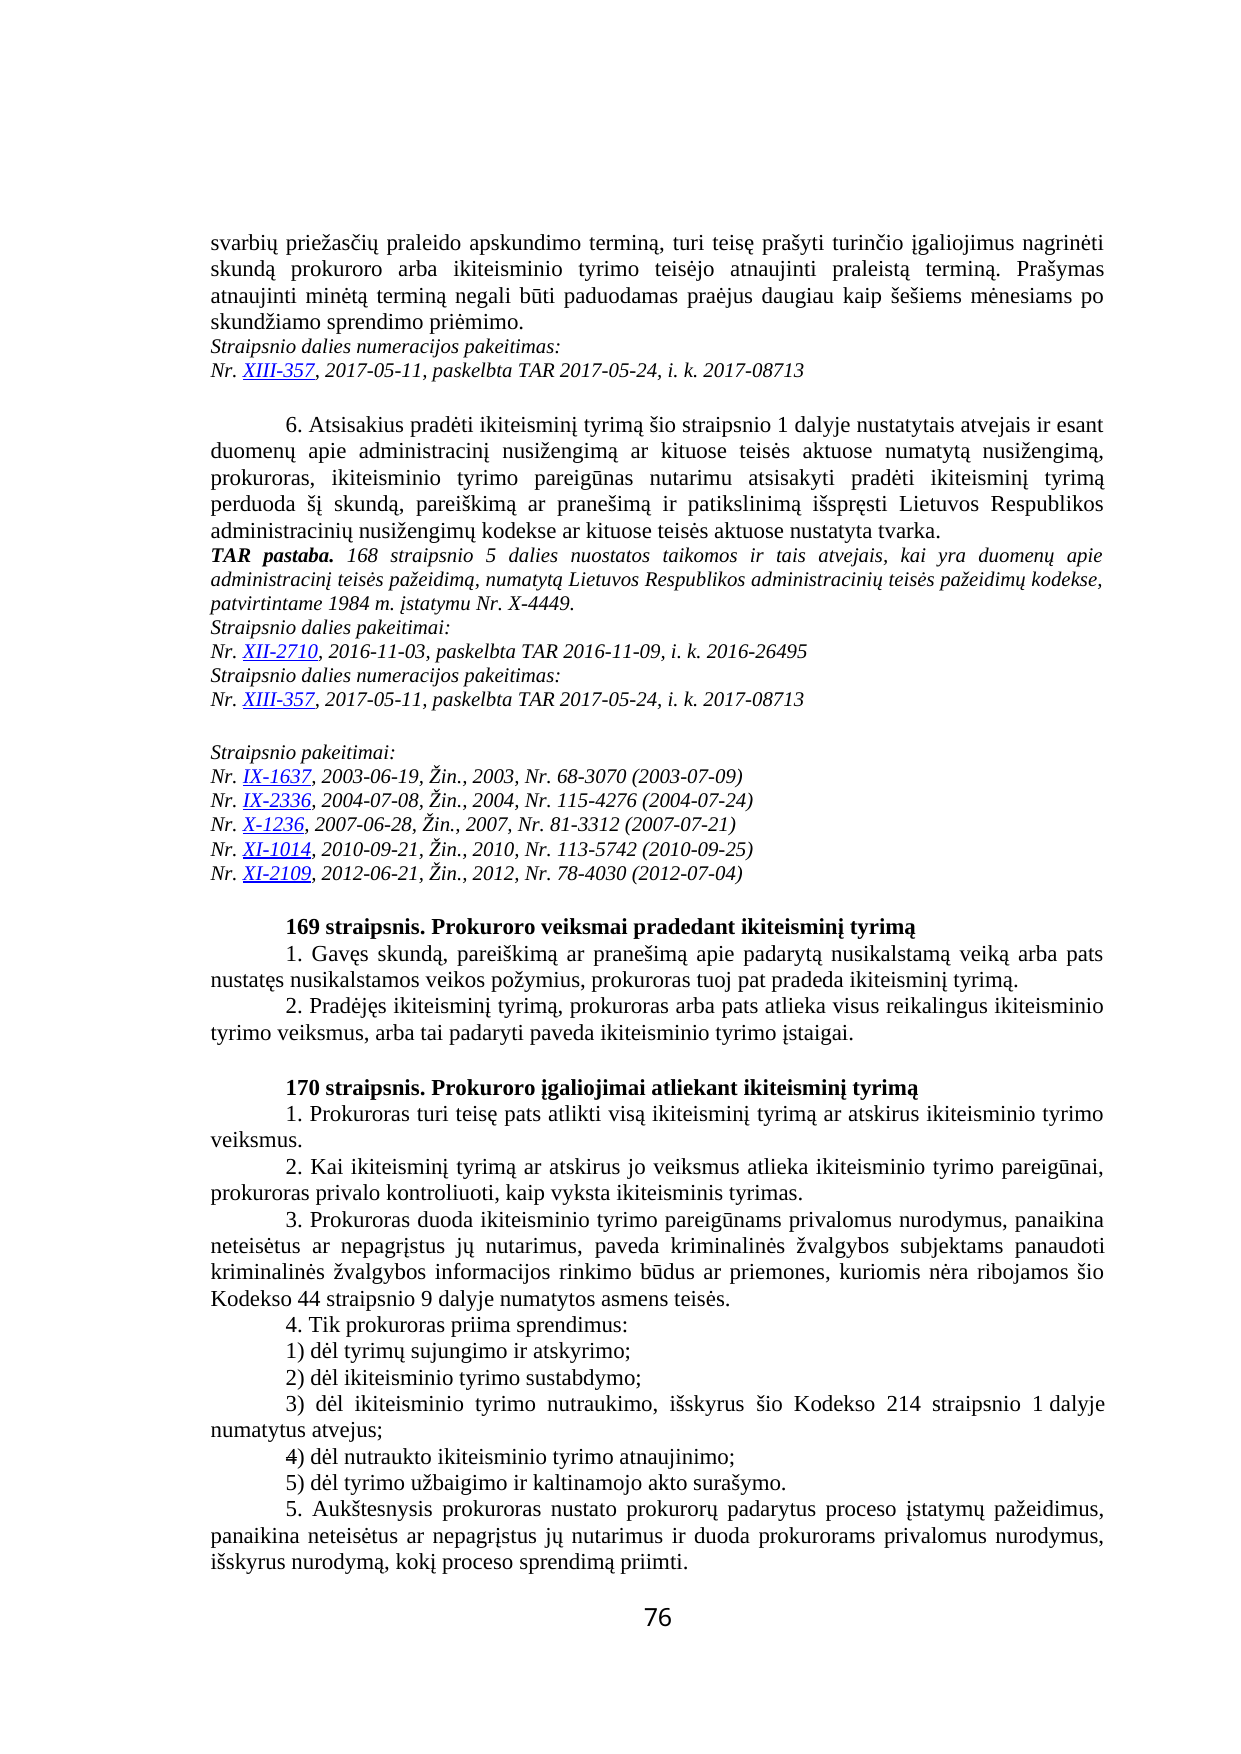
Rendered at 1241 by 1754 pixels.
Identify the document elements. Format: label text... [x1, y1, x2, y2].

text Nr. IX-2336, 2004-07-08, Žin., 2004, Nr. 115-4276 (2004-07-24) [210, 788, 1105, 812]
text 5) dėl tyrimo užbaigimo ir kaltinamojo akto surašymo. [210, 1469, 1105, 1496]
text 1. Gavęs skundą, pareiškimą ar pranešimą apie padarytą nusikalstamą veiką arba pats nustatęs nusikalstamos veikos požymius, prokuroras tuoj pat pradeda ikiteisminį tyrimą. [210, 940, 1105, 992]
text 2. Kai ikiteisminį tyrimą ar atskirus jo veiksmus atlieka ikiteisminio tyrimo pareigūnai, prokuroras privalo kontroliuoti, kaip vyksta ikiteisminis tyrimas. [210, 1153, 1105, 1206]
text Nr. IX-1637, 2003-06-19, Žin., 2003, Nr. 68-3070 (2003-07-09) [210, 764, 1105, 788]
text 2) dėl ikiteisminio tyrimo sustabdymo; [210, 1364, 1105, 1390]
text Nr. XIII-357, 2017-05-11, paskelbta TAR 2017-05-24, i. k. 2017-08713 [210, 358, 1105, 382]
text Nr. XII-2710, 2016-11-03, paskelbta TAR 2016-11-09, i. k. 2016-26495 [210, 639, 1105, 663]
text 5. Aukštesnysis prokuroras nustato prokurorų padarytus proceso įstatymų pažeidimus, panaikina neteisėtus ar nepagrįstus jų nutarimus ir duoda prokurorams privalomus nurodymus, išskyrus nurodymą, kokį proceso sprendimą priimti. [210, 1496, 1105, 1574]
text 1. Prokuroras turi teisę pats atlikti visą ikiteisminį tyrimą ar atskirus ikiteisminio tyrimo veiksmus. [210, 1100, 1105, 1153]
text 3) dėl ikiteisminio tyrimo nutraukimo, išskyrus šio Kodekso 214 straipsnio 1 dalyje numatytus atvejus; [210, 1390, 1105, 1443]
text Nr. XI-1014, 2010-09-21, Žin., 2010, Nr. 113-5742 (2010-09-25) [210, 836, 1105, 861]
text 3. Prokuroras duoda ikiteisminio tyrimo pareigūnams privalomus nurodymus, panaikina neteisėtus ar nepagrįstus jų nutarimus, paveda kriminalinės žvalgybos subjektams panaudoti kriminalinės žvalgybos informacijos rinkimo būdus ar priemones, kuriomis nėra ribojamos šio Kodekso 44 straipsnio 9 dalyje numatytos asmens teisės. [210, 1206, 1105, 1311]
text 169 straipsnis. Prokuroro veiksmai pradedant ikiteisminį tyrimą [210, 913, 1105, 940]
text 170 straipsnis. Prokuroro įgaliojimai atliekant ikiteisminį tyrimą [210, 1074, 1105, 1100]
text svarbių priežasčių praleido apskundimo terminą, turi teisę prašyti turinčio įgaliojimus nagrinėti skundą prokuroro arba ikiteisminio tyrimo teisėjo atnaujinti praleistą terminą. Prašymas atnaujinti minėtą terminą negali būti paduodamas praėjus daugiau kaip šešiems mėnesiams po skundžiamo sprendimo priėmimo. [210, 229, 1105, 334]
text 6. Atsisakius pradėti ikiteisminį tyrimą šio straipsnio 1 dalyje nustatytais atvejais ir esant duomenų apie administracinį nusižengimą ar kituose teisės aktuose numatytą nusižengimą, prokuroras, ikiteisminio tyrimo pareigūnas nutarimu atsisakyti pradėti ikiteisminį tyrimą perduoda šį skundą, pareiškimą ar pranešimą ir patikslinimą išspręsti Lietuvos Respublikos administracinių nusižengimų kodekse ar kituose teisės aktuose nustatyta tvarka. [210, 411, 1105, 543]
text 2. Pradėjęs ikiteisminį tyrimą, prokuroras arba pats atlieka visus reikalingus ikiteisminio tyrimo veiksmus, arba tai padaryti paveda ikiteisminio tyrimo įstaigai. [210, 992, 1105, 1045]
text 4. Tik prokuroras priima sprendimus: [210, 1311, 1105, 1337]
text 1) dėl tyrimų sujungimo ir atskyrimo; [210, 1337, 1105, 1364]
text TAR pastaba. 168 straipsnio 5 dalies nuostatos taikomos ir tais atvejais, kai yra duomenų apie administracinį teisės pažeidimą, numatytą Lietuvos Respublikos administracinių teisės pažeidimų kodekse, patvirtintame 1984 m. įstatymu Nr. X-4449. [210, 543, 1105, 615]
text Straipsnio pakeitimai: [210, 740, 1105, 764]
text Nr. X-1236, 2007-06-28, Žin., 2007, Nr. 81-3312 (2007-07-21) [210, 812, 1105, 836]
text Straipsnio dalies pakeitimai: [210, 615, 1105, 639]
text Straipsnio dalies numeracijos pakeitimas: [210, 334, 1105, 358]
text Straipsnio dalies numeracijos pakeitimas: [210, 663, 1105, 687]
text 4) dėl nutraukto ikiteisminio tyrimo atnaujinimo; [210, 1443, 1105, 1469]
text Nr. XI-2109, 2012-06-21, Žin., 2012, Nr. 78-4030 (2012-07-04) [210, 861, 1105, 884]
text Nr. XIII-357, 2017-05-11, paskelbta TAR 2017-05-24, i. k. 2017-08713 [210, 687, 1105, 711]
